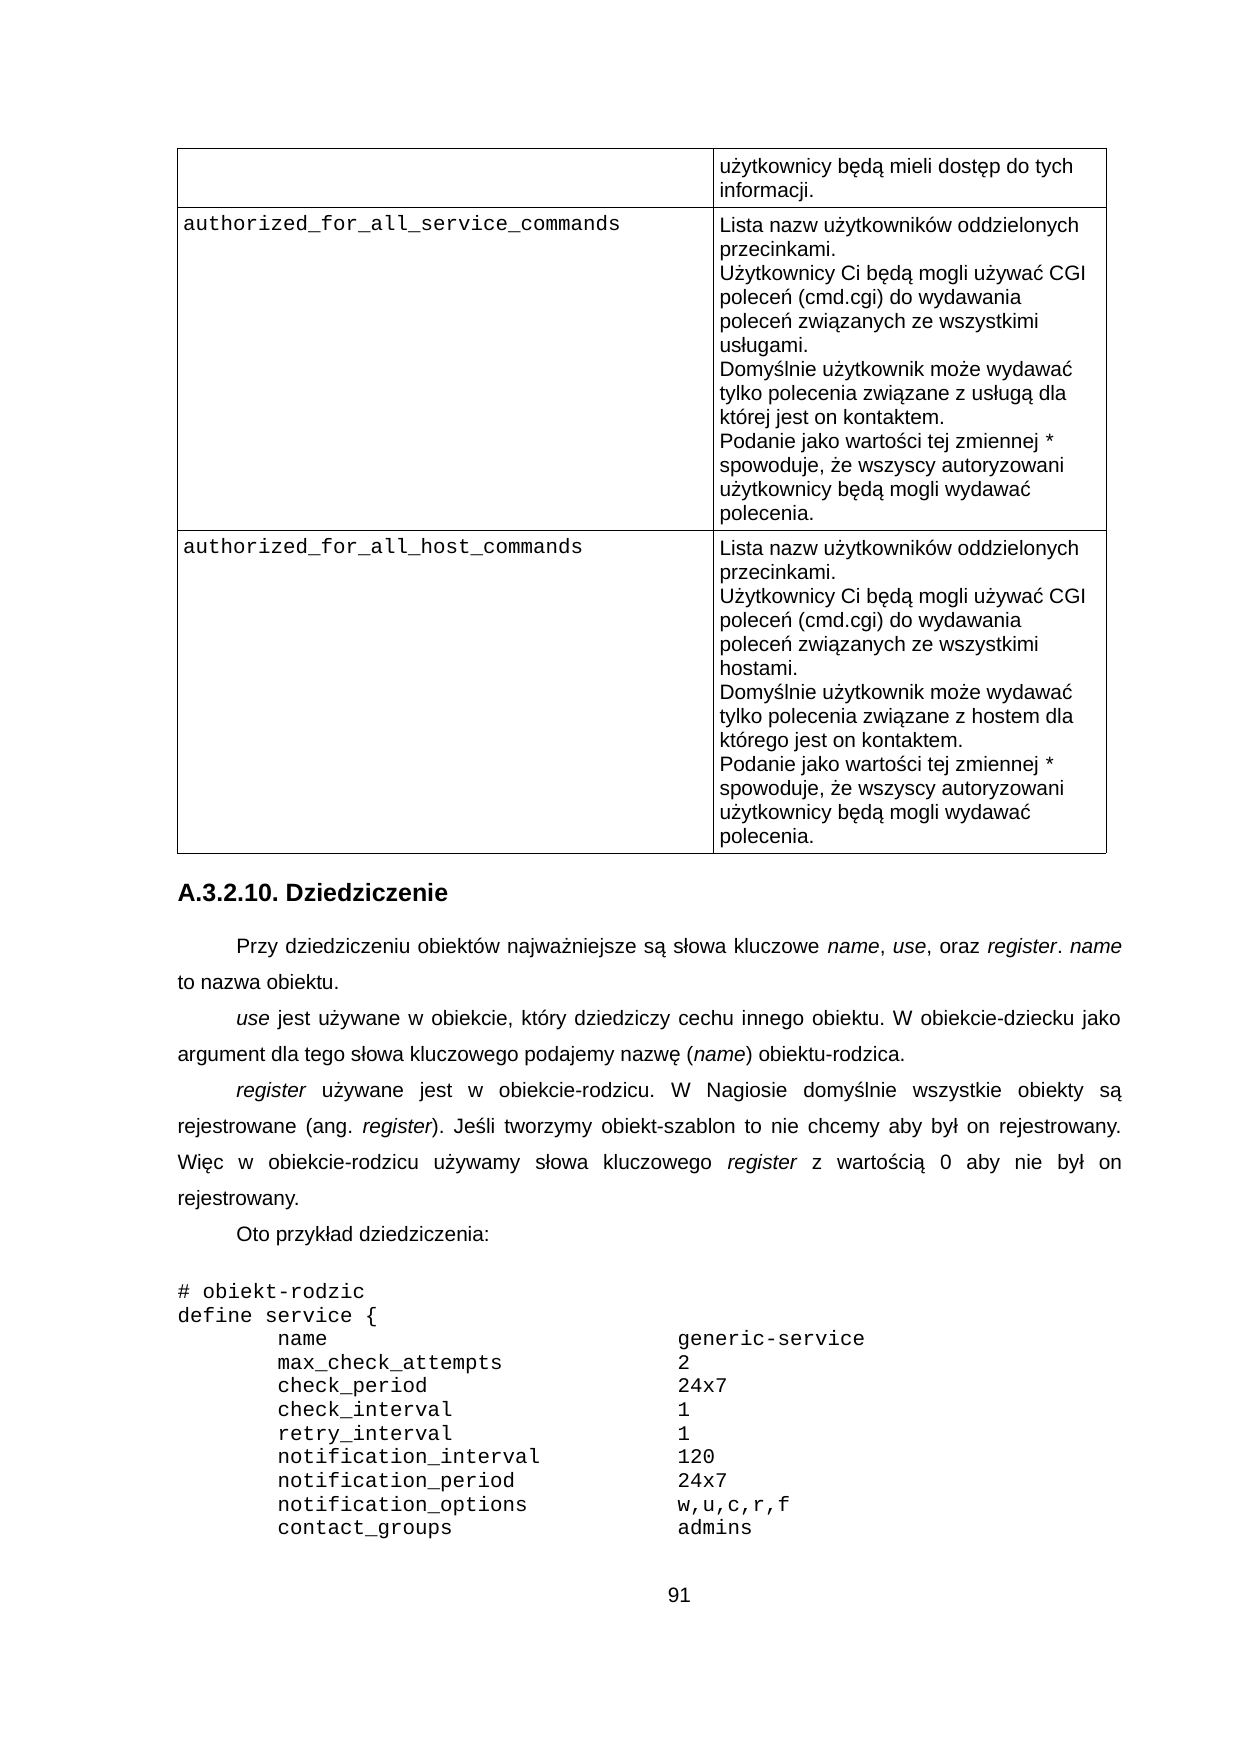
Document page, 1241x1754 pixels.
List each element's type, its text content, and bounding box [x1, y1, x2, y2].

text max_check_attempts 2 [177, 1352, 1122, 1376]
table_cell [178, 149, 713, 207]
text notification_period 24x7 [177, 1470, 1122, 1494]
text Przy dziedziczeniu obiektów najważniejsze są słowa kluczowe name, use, oraz register. name to nazwa obiektu. [177, 934, 1122, 994]
table_cell Lista nazw użytkowników oddzielonych przecinkami. Użytkownicy Ci będą mogli używać CGI poleceń (cmd.cgi) do wydawania poleceń związanych ze wszystkimi usługami. Domyślnie użytkownik może wydawać tylko polecenia związane z usługą dla której jest on kontaktem. Podanie jako wartości tej zmiennej * spowoduje, że wszyscy autoryzowani użytkownicy będą mogli wydawać polecenia. [714, 208, 1106, 530]
text contact_groups admins [177, 1517, 1122, 1541]
text notification_interval 120 [177, 1446, 1122, 1470]
text # obiekt-rodzic [177, 1281, 1122, 1304]
text retry_interval 1 [177, 1423, 1122, 1446]
text register używane jest w obiekcie-rodzicu. W Nagiosie domyślnie wszystkie obiekty są rejestrowane (ang. register). Jeśli tworzymy obiekt-szablon to nie chcemy aby był on rejestrowany. Więc w obiekcie-rodzicu używamy słowa kluczowego register z wartością 0 aby nie był on rejestrowany. [177, 1078, 1122, 1209]
table_cell użytkownicy będą mieli dostęp do tych informacji. [714, 149, 1106, 207]
table_cell Lista nazw użytkowników oddzielonych przecinkami. Użytkownicy Ci będą mogli używać CGI poleceń (cmd.cgi) do wydawania poleceń związanych ze wszystkimi hostami. Domyślnie użytkownik może wydawać tylko polecenia związane z hostem dla którego jest on kontaktem. Podanie jako wartości tej zmiennej * spowoduje, że wszyscy autoryzowani użytkownicy będą mogli wydawać polecenia. [714, 531, 1106, 853]
text use jest używane w obiekcie, który dziedziczy cechu innego obiektu. W obiekcie-dziecku jako argument dla tego słowa kluczowego podajemy nazwę (name) obiektu-rodzica. [177, 1006, 1122, 1066]
text check_interval 1 [177, 1399, 1122, 1423]
text check_period 24x7 [177, 1376, 1122, 1399]
table_cell authorized_for_all_host_commands [178, 531, 713, 853]
table_cell authorized_for_all_service_commands [178, 208, 713, 530]
text Oto przykład dziedziczenia: [177, 1221, 1122, 1245]
text name generic-service [177, 1328, 1122, 1352]
subtitle A.3.2.10. Dziedziczenie [177, 878, 1122, 907]
text notification_options w,u,c,r,f [177, 1494, 1122, 1517]
text define service { [177, 1304, 1122, 1328]
